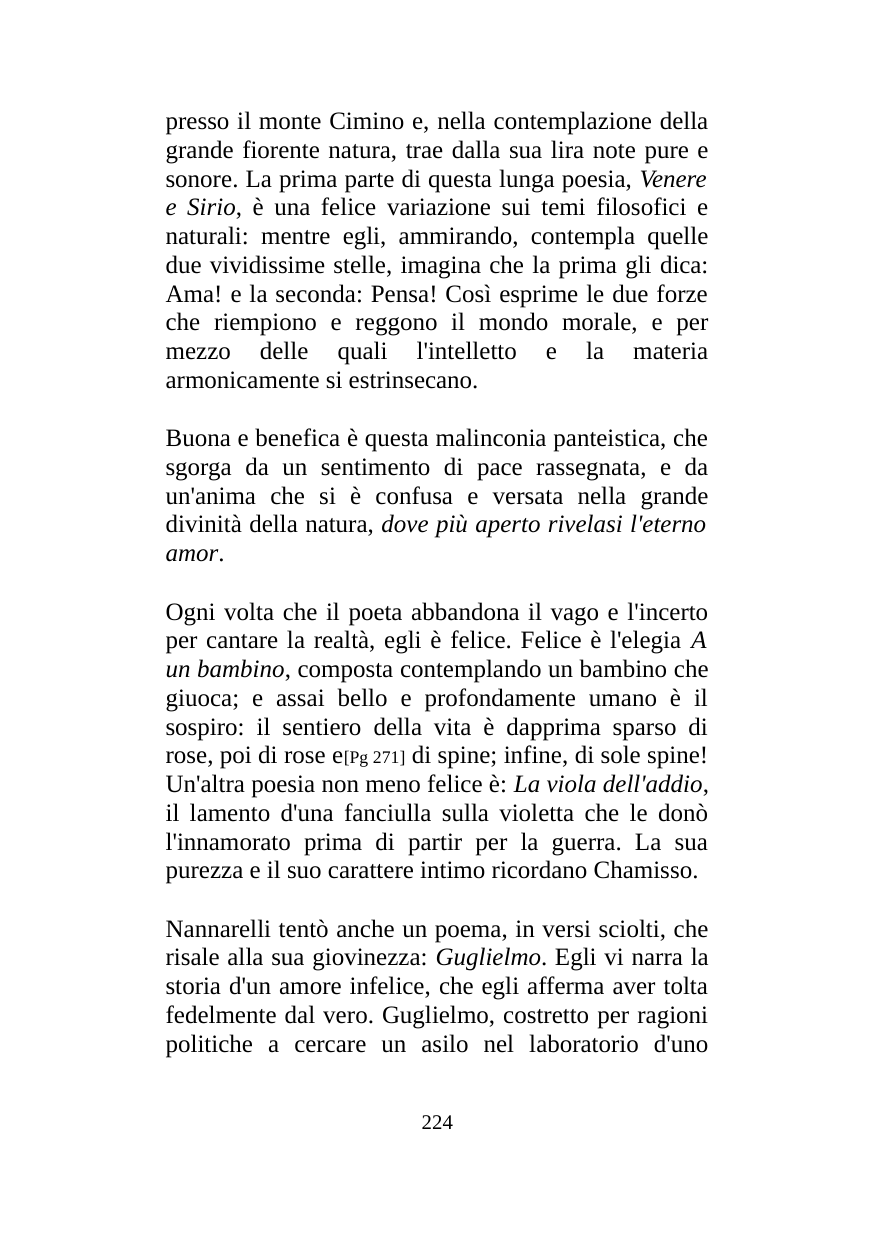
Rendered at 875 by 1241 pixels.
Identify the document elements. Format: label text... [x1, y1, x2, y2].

text presso il monte Cimino e, nella contemplazione della grande fiorente natura, trae dalla sua lira note pure e sonore. La prima parte di questa lunga poesia, Venere e Sirio, è una felice variazione sui temi filosofici e naturali: mentre egli, ammirando, contempla quelle due vividissime stelle, imagina che la prima gli dica: Ama! e la seconda: Pensa! Così esprime le due forze che riempiono e reggono il mondo morale, e per mezzo delle quali l'intelletto e la materia armonicamente si estrinsecano. [165, 106, 709, 394]
text Nannarelli tentò anche un poema, in versi sciolti, che risale alla sua giovinezza: Guglielmo. Egli vi narra la storia d'un amore infelice, che egli afferma aver tolta fedelmente dal vero. Guglielmo, costretto per ragioni politiche a cercare un asilo nel laboratorio d'uno [165, 914, 709, 1057]
text Ogni volta che il poeta abbandona il vago e l'incerto per cantare la realtà, egli è felice. Felice è l'elegia A un bambino, composta contemplando un bambino che giuoca; e assai bello e profondamente umano è il sospiro: il sentiero della vita è dapprima sparso di rose, poi di rose e[Pg 271] di spine; infine, di sole spine! Un'altra poesia non meno felice è: La viola dell'addio, il lamento d'una fanciulla sulla violetta che le donò l'innamorato prima di partir per la guerra. La sua purezza e il suo carattere intimo ricordano Chamisso. [165, 597, 709, 884]
text Buona e benefica è questa malinconia panteistica, che sgorga da un sentimento di pace rassegnata, e da un'anima che si è confusa e versata nella grande divinità della natura, dove più aperto rivelasi l'eterno amor. [165, 423, 709, 567]
